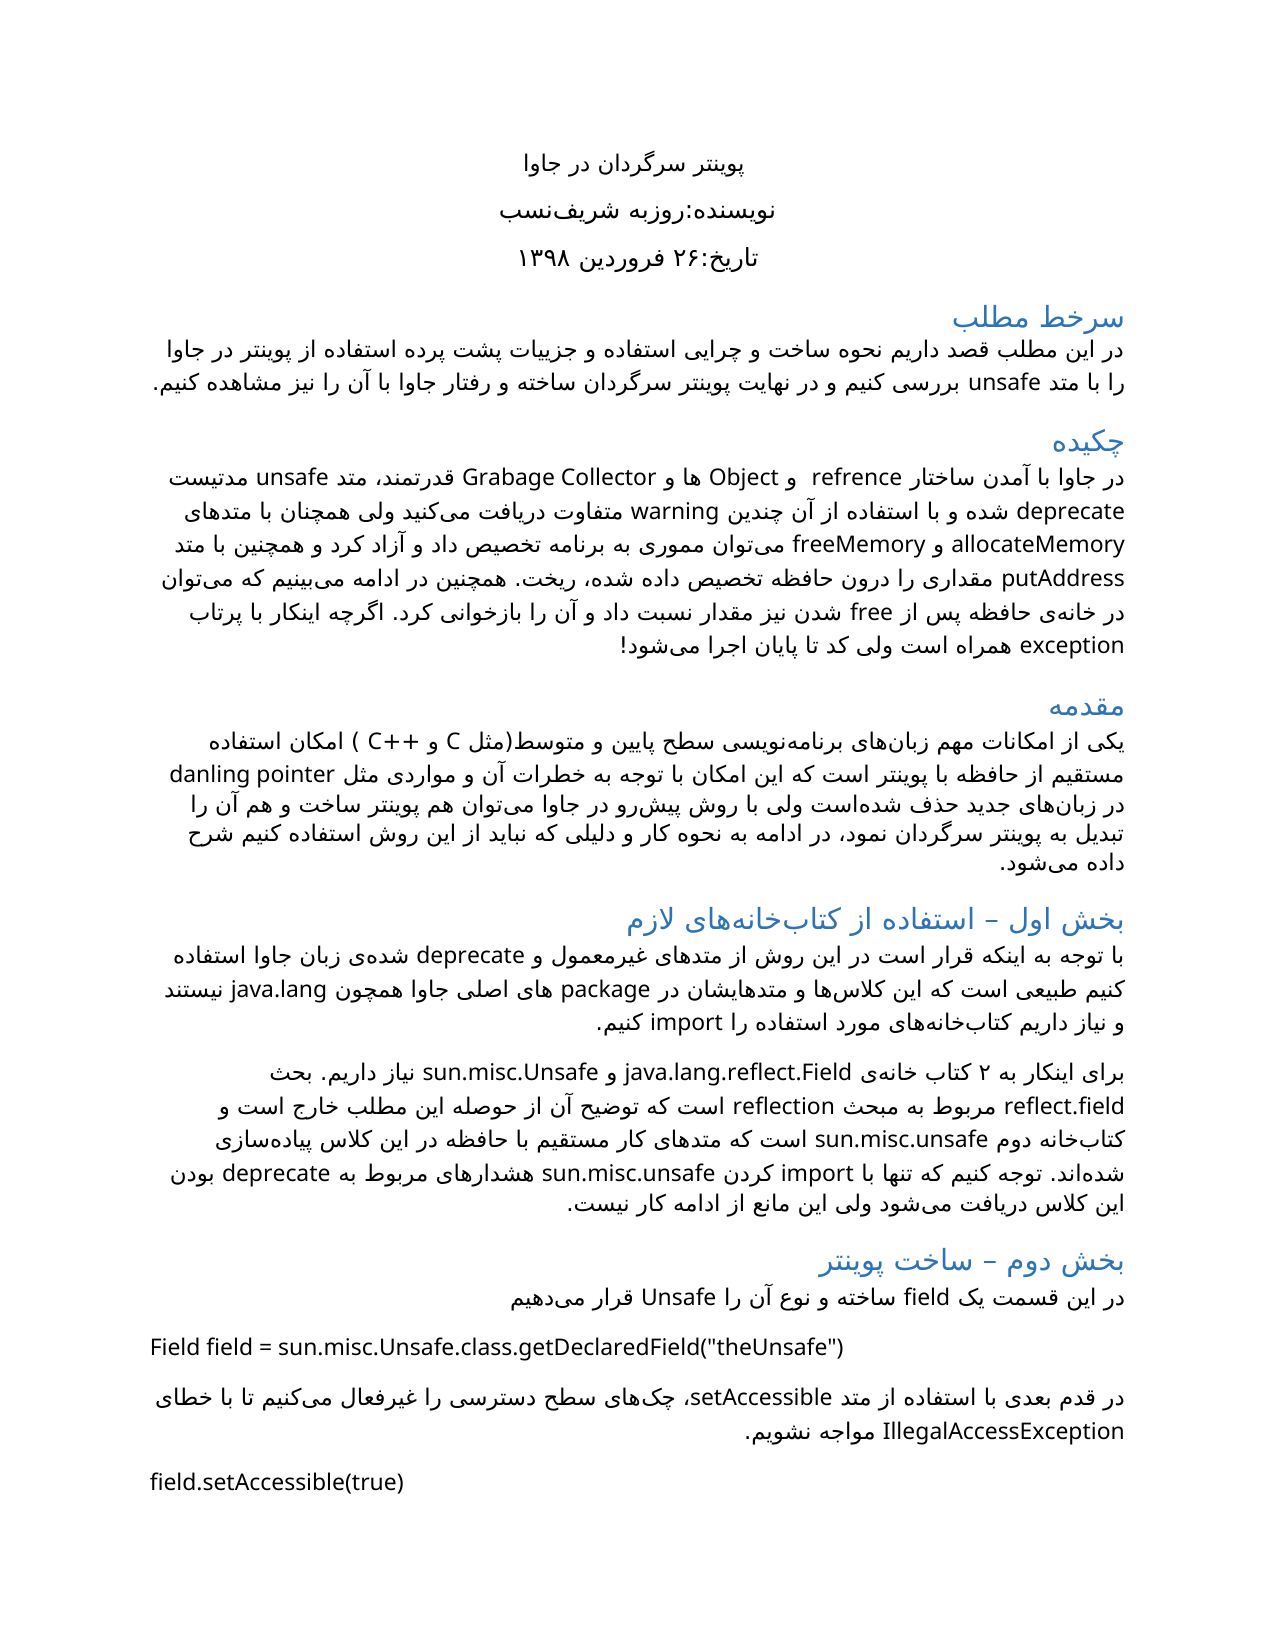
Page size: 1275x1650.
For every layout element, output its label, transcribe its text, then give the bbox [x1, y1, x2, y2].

subtitle بخش اول – استفاده از کتاب‌خانه‌های لازم [150, 902, 1125, 936]
text Field field = sun.misc.Unsafe.class.getDeclaredField("theUnsafe") [150, 1331, 1125, 1362]
text تاریخ:۲۶ فروردین ۱۳۹۸ [150, 243, 1125, 273]
text در جاوا با آمدن ساختار refrence و Object ها و Grabage Collector قدرتمند، متد unsafe مدتیست deprecate شده و با استفاده از آن چندین warning متفاوت دریافت می‌کنید ولی همچنان با متد‌های allocateMemory و freeMemory می‌توان مموری به برنامه تخصیص داد ‌و آزاد کرد و همچنین با متد putAddress مقداری را درون حافظه تخصیص داده شده، ریخت. همچنین در ادامه می‌بینیم که می‌توان در خانه‌ی حافظه پس از free شدن نیز مقدار نسبت داد و آن را بازخوانی کرد. اگرچه اینکار با پرتاب exception همراه است ولی کد تا پایان اجرا می‌شود! [150, 461, 1125, 660]
subtitle بخش دوم – ساخت پوینتر [150, 1244, 1125, 1278]
subtitle مقدمه [150, 688, 1125, 722]
text برای اینکار به ۲ کتاب ‌خانه‌ی java.lang.reflect.Field و sun.misc.Unsafe نیاز داریم. بحث reflect.field مربوط به مبحث reflection است که توضیح آن از حوصله این مطلب خارج است و کتاب‌خانه دوم sun.misc.unsafe است که متد‌های کار مستقیم با حافظه در این کلاس پیاده‌سازی شده‌‌اند. توجه کنیم که تنها با import کردن sun.misc.unsafe هشدارهای مربوط به deprecate بودن این کلاس دریافت می‌شود ولی این مانع از ادامه کار نیست. [150, 1056, 1125, 1217]
subtitle چکیده [150, 424, 1125, 458]
text در این قسمت یک field ساخته و نوع آن را Unsafe قرار می‌دهیم [150, 1280, 1125, 1312]
text با توجه به اینکه قرار است در این روش از متدهای غیرمعمول و deprecate شده‌ی زبان جاوا استفاده کنیم طبیعی است که این کلاس‌ها و متد‌هایشان در package های اصلی جاوا همچون java.lang نیستند و نیاز داریم کتاب‌خانه‌های مورد استفاده را import کنیم. [150, 939, 1125, 1037]
text در این مطلب قصد داریم نحوه ساخت و چرایی استفاده و جزيیات پشت پرده استفاده از پوینتر در جاوا را با متد unsafe بررسی کنیم و در نهایت پوینتر سرگردان ساخته و رفتار جاوا با آن را نیز مشاهده کنیم. [150, 337, 1125, 397]
text پوینتر سرگردان در جاوا [150, 150, 1125, 177]
text field.setAccessible(true) [150, 1465, 1125, 1497]
text نویسنده:روزبه شریف‌نسب [150, 195, 1125, 224]
text در قدم بعدی با استفاده از متد setAccessible، چک‌های سطح دسترسی را غیرفعال می‌کنیم تا با خطای IllegalAccessException مواجه نشویم. [150, 1381, 1125, 1446]
subtitle سرخط مطلب [150, 300, 1125, 334]
text یکی از امکانات مهم زبان‌های برنامه‌نویسی سطح پایین و متوسط(مثل C و ++C ) امکان استفاده مستقیم از حافظه با پوینتر است که این امکان با توجه به خطرات ‌آن و مواردی مثل danling pointer در زبان‌های جدید حذف شده‌است ولی با روش پیش‌رو در جاوا می‌توان هم پوینتر ساخت و هم آن را تبدیل به پوینتر سرگردان نمود، در ادامه به نحوه کار و دلیلی که نباید از این روش استفاده کنیم شرح داده می‌شود. [150, 724, 1125, 875]
